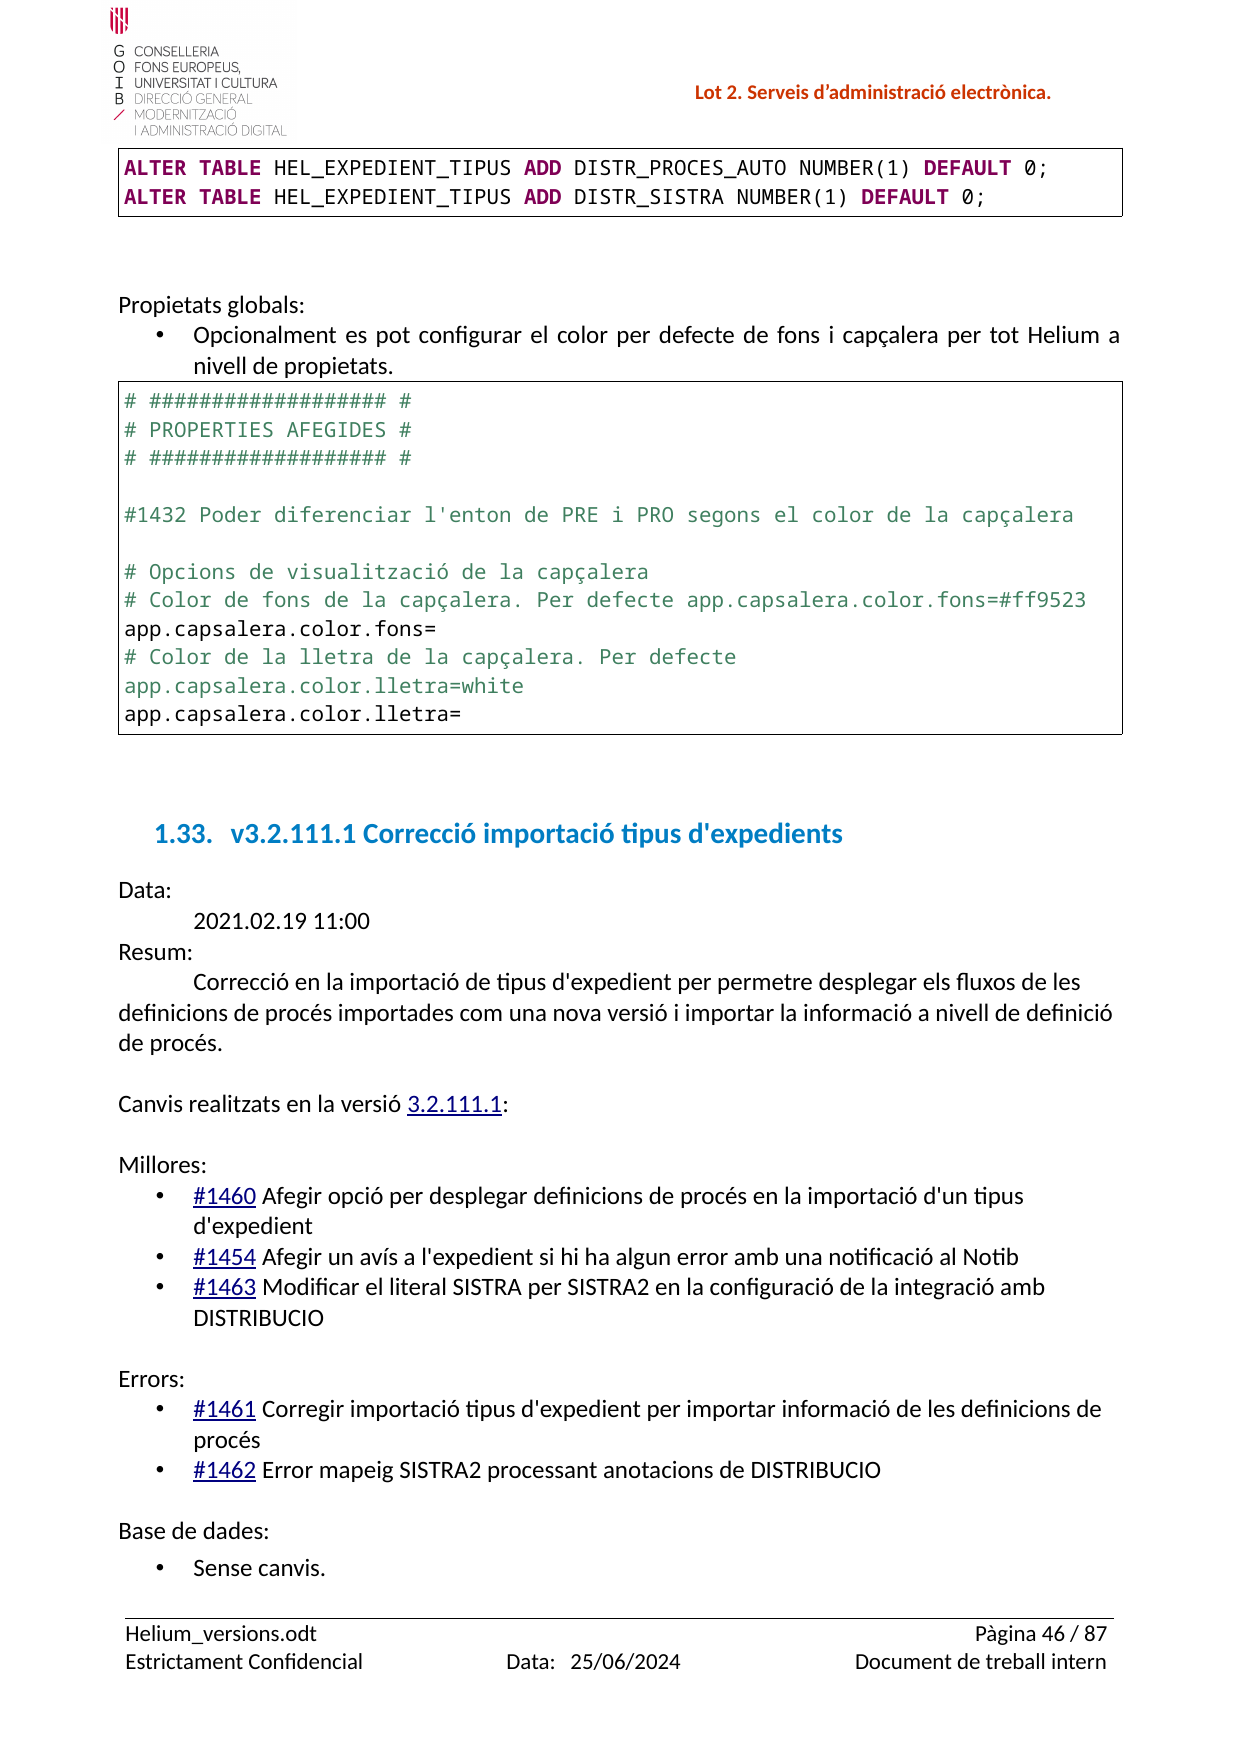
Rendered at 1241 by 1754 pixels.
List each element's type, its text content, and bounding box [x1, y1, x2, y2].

list #1462 Error mapeig SISTRA2 processant anotacions de DISTRIBUCIO [156, 1454, 1122, 1485]
text Resum: [118, 936, 1122, 966]
list Opcionalment es pot configurar el color per defecte de fons i capçalera per tot Helium a nivell de propietats. [156, 320, 1122, 381]
list Sense canvis. [156, 1552, 1122, 1582]
text Correcció en la importació de tipus d'expedient per permetre desplegar els fluxos de les definicions de procés importades com una nova versió i importar la informació a nivell de definició de procés. [118, 966, 1122, 1058]
list #1461 Corregir importació tipus d'expedient per importar informació de les definicions de procés [156, 1393, 1122, 1454]
text Data: [118, 874, 1122, 905]
text 2021.02.19 11:00 [118, 905, 1122, 936]
text Errors: [118, 1363, 1122, 1393]
list #1463 Modificar el literal SISTRA per SISTRA2 en la configuració de la integració amb DISTRIBUCIO [156, 1271, 1122, 1332]
list #1454 Afegir un avís a l'expedient si hi ha algun error amb una notificació al Notib [156, 1241, 1122, 1271]
text Propietats globals: [118, 289, 1122, 320]
text Base de dades: [118, 1516, 1122, 1546]
list #1460 Afegir opció per desplegar definicions de procés en la importació d'un tipus d'expedient [156, 1180, 1122, 1241]
subtitle v3.2.111.1 Correcció importació tipus d'expedients [153, 815, 1122, 851]
table_header ALTER TABLE HEL_EXPEDIENT_TIPUS ADD DISTR_PROCES_AUTO NUMBER(1) DEFAULT 0; ALTER TABLE HEL_EXPEDIENT_TIPUS ADD DISTR_SISTRA NUMBER(1) DEFAULT 0; [119, 149, 1122, 216]
text Canvis realitzats en la versió 3.2.111.1: [118, 1088, 1122, 1119]
table_header # ################### # # PROPERTIES AFEGIDES # # ################### # #1432 Poder diferenciar l'enton de PRE i PRO segons el color de la capçalera # Opcions de visualització de la capçalera # Color de fons de la capçalera. Per defecte app.capsalera.color.fons=#ff9523 app.capsalera.color.fons= # Color de la lletra de la capçalera. Per defecte app.capsalera.color.lletra=white app.capsalera.color.lletra= [119, 382, 1122, 733]
text Millores: [118, 1149, 1122, 1180]
picture [100, 0, 297, 144]
